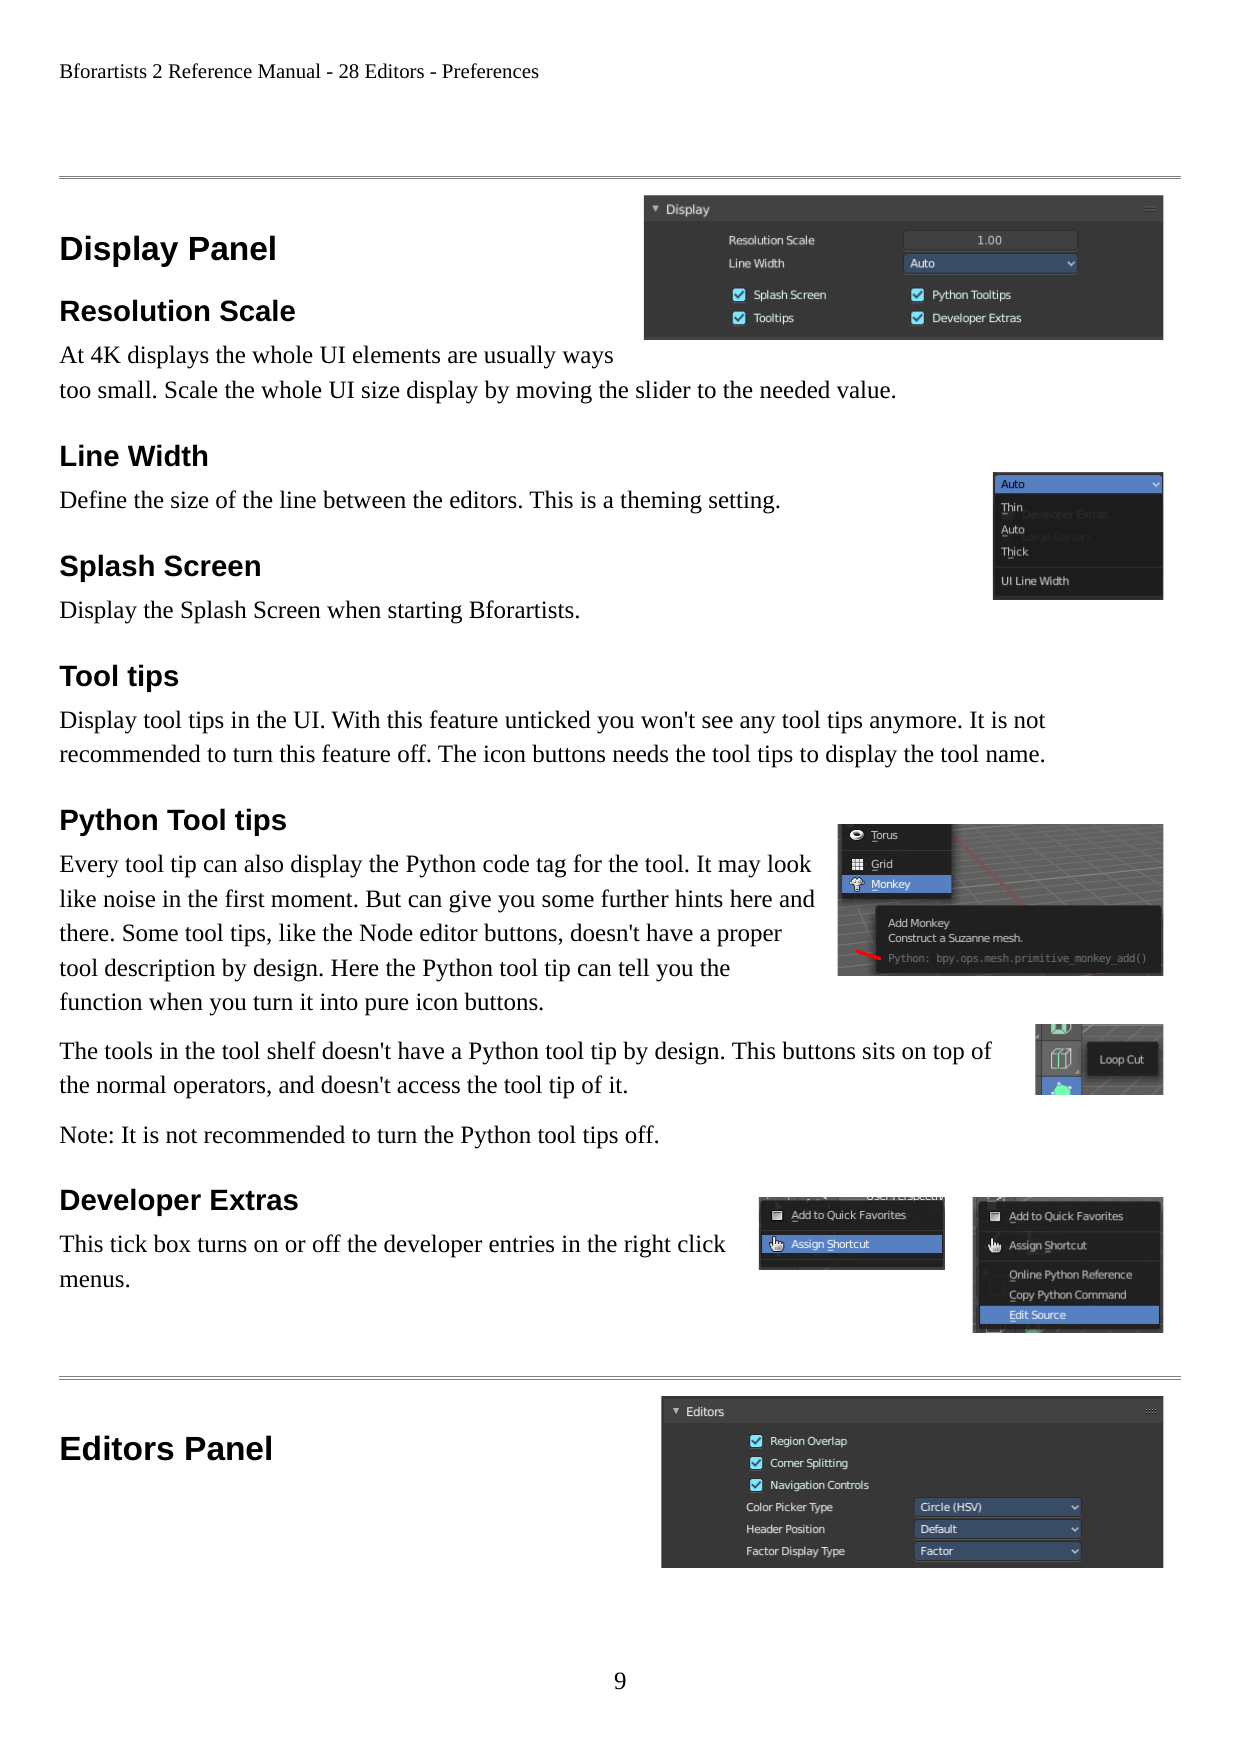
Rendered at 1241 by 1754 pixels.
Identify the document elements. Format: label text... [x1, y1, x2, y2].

picture [972, 1197, 1164, 1333]
subtitle Display Panel [59, 229, 643, 267]
subtitle [1164, 549, 1181, 582]
subtitle Resolution Scale [59, 294, 643, 328]
subtitle Developer Extras [59, 1183, 1181, 1217]
picture [758, 1197, 945, 1270]
text Display tool tips in the UI. With this feature unticked you won't see any tool tips anymore. It is not recommended to turn this feature off. The icon buttons needs the tool tips to display the tool name. [59, 705, 1181, 768]
subtitle [1164, 229, 1181, 267]
picture [837, 824, 1164, 976]
text Every tool tip can also display the Python code tag for the tool. It may look like noise in the first moment. But can give you some further hints here and there. Some tool tips, like the Node editor buttons, doesn't have a proper tool description by design. Here the Python tool tip can tell you the function when you turn it into pure icon buttons. [59, 849, 1181, 1016]
picture [643, 195, 1164, 340]
picture [661, 1396, 1164, 1568]
text Display the Splash Screen when starting Bforartists. [59, 595, 1181, 624]
text Note: It is not recommended to turn the Python tool tips off. [59, 1120, 1181, 1148]
text The tools in the tool shelf doesn't have a Python tool tip by design. This buttons sits on top of the normal operators, and doesn't access the tool tip of it. [59, 1036, 1181, 1099]
picture [992, 472, 1164, 600]
subtitle Tool tips [59, 658, 1181, 692]
subtitle Line Width [59, 439, 1181, 472]
text At 4K displays the whole UI elements are usually ways too small. Scale the whole UI size display by moving the slider to the needed value. [59, 341, 1181, 404]
subtitle [1164, 294, 1181, 328]
subtitle Splash Screen [59, 549, 992, 582]
picture [1035, 1024, 1164, 1095]
subtitle [1164, 1429, 1181, 1468]
subtitle Python Tool tips [59, 803, 1181, 837]
text Define the size of the line between the editors. This is a theming setting. [59, 485, 992, 514]
subtitle Editors Panel [59, 1429, 661, 1468]
text This tick box turns on or off the developer entries in the right click menus. [59, 1229, 972, 1293]
